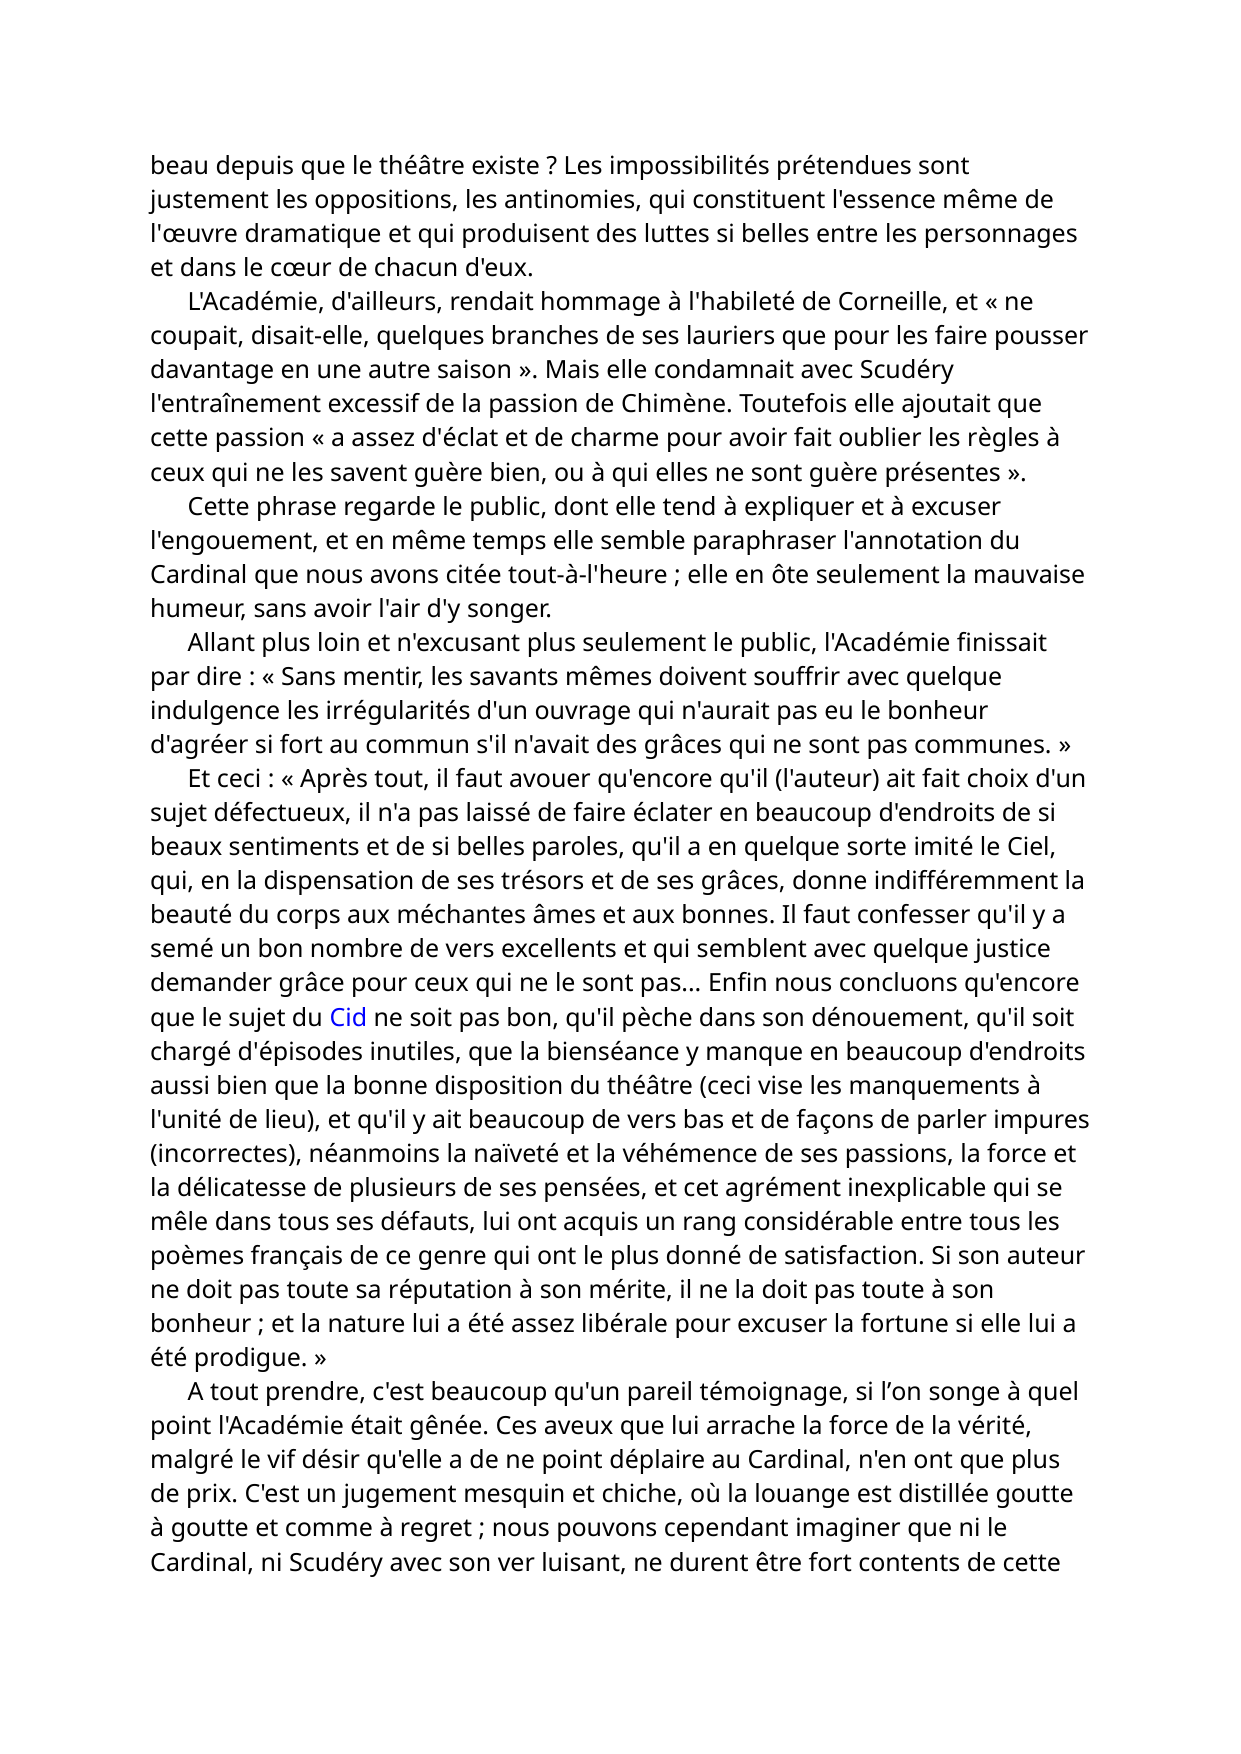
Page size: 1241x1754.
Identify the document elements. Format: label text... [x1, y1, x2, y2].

text A tout prendre, c'est beaucoup qu'un pareil témoi­gnage, si l’on songe à quel point l'Académie était gênée. Ces aveux que lui arrache la force de la vérité, malgré le vif désir qu'elle a de ne point déplaire au Cardinal, n'en ont que plus de prix. C'est un jugement mesquin et chiche, où la louange est distillée goutte à goutte et comme à regret ; nous pouvons cependant imaginer que ni le Cardinal, ni Scudéry avec son ver luisant, ne durent être fort contents de cette [150, 1374, 1091, 1578]
text Allant plus loin et n'excusant plus seulement le public, l'Académie finissait par dire : « Sans mentir, les savants mêmes doivent souffrir avec quelque indulgence les irrégularités d'un ouvrage qui n'aurait pas eu le bonheur d'agréer si fort au commun s'il n'avait des grâces qui ne sont pas communes. » [150, 624, 1091, 761]
text Et ceci : « Après tout, il faut avouer qu'encore qu'il (l'auteur) ait fait choix d'un sujet défectueux, il n'a pas laissé de faire éclater en beaucoup d'endroits de si beaux sentiments et de si belles paroles, qu'il a en quelque sorte imité le Ciel, qui, en la dispensation de ses trésors et de ses grâces, donne in­différemment la beauté du corps aux méchantes âmes et aux bonnes. Il faut confesser qu'il y a semé un bon nombre de vers excellents et qui sem­blent avec quelque justice demander grâce pour ceux qui ne le sont pas... Enfin nous concluons qu'encore que le sujet du Cid ne soit pas bon, qu'il pèche dans son dénouement, qu'il soit chargé d'épi­sodes inutiles, que la bienséance y manque en beaucoup d'endroits aussi bien que la bonne disposition du théâtre (ceci vise les manquements à l'unité de lieu), et qu'il y ait beaucoup de vers bas et de façons de parler impures (incorrectes), néanmoins la naïveté et la véhémence de ses pas­sions, la force et la délicatesse de plusieurs de ses pensées, et cet agrément inexplicable qui se mêle dans tous ses défauts, lui ont acquis un rang con­sidérable entre tous les poèmes français de ce genre qui ont le plus donné de satisfaction. Si son au­teur ne doit pas toute sa réputation à son mérite, il ne la doit pas toute à son bonheur ; et la nature lui a été assez libérale pour excuser la fortune si elle lui a été prodigue. » [150, 761, 1091, 1374]
text beau depuis que le théâtre existe ? Les impossibilités prétendues sont justement les oppositions, les antinomies, qui constituent l'essence même de l'œuvre dramatique et qui produisent des luttes si belles entre les per­sonnages et dans le cœur de chacun d'eux. [150, 148, 1091, 284]
text Cette phrase regarde le public, dont elle tend à expliquer et à excuser l'engouement, et en même temps elle semble paraphraser l'annotation du Cardinal que nous avons citée tout-à-l'heure ; elle en ôte seulement la mauvaise humeur, sans avoir l'air d'y songer. [150, 488, 1091, 624]
text L'Académie, d'ailleurs, rendait hommage à l'habi­leté de Corneille, et « ne coupait, disait-elle, quelques branches de ses lauriers que pour les faire pousser davantage en une autre saison ». Mais elle condamnait avec Scudéry l'entraînement excessif de la passion de Chimène. Toutefois elle ajoutait que cette passion « a assez d'éclat et de charme pour avoir fait oublier les règles à ceux qui ne les savent guère bien, ou à qui elles ne sont guère présentes ». [150, 284, 1091, 488]
